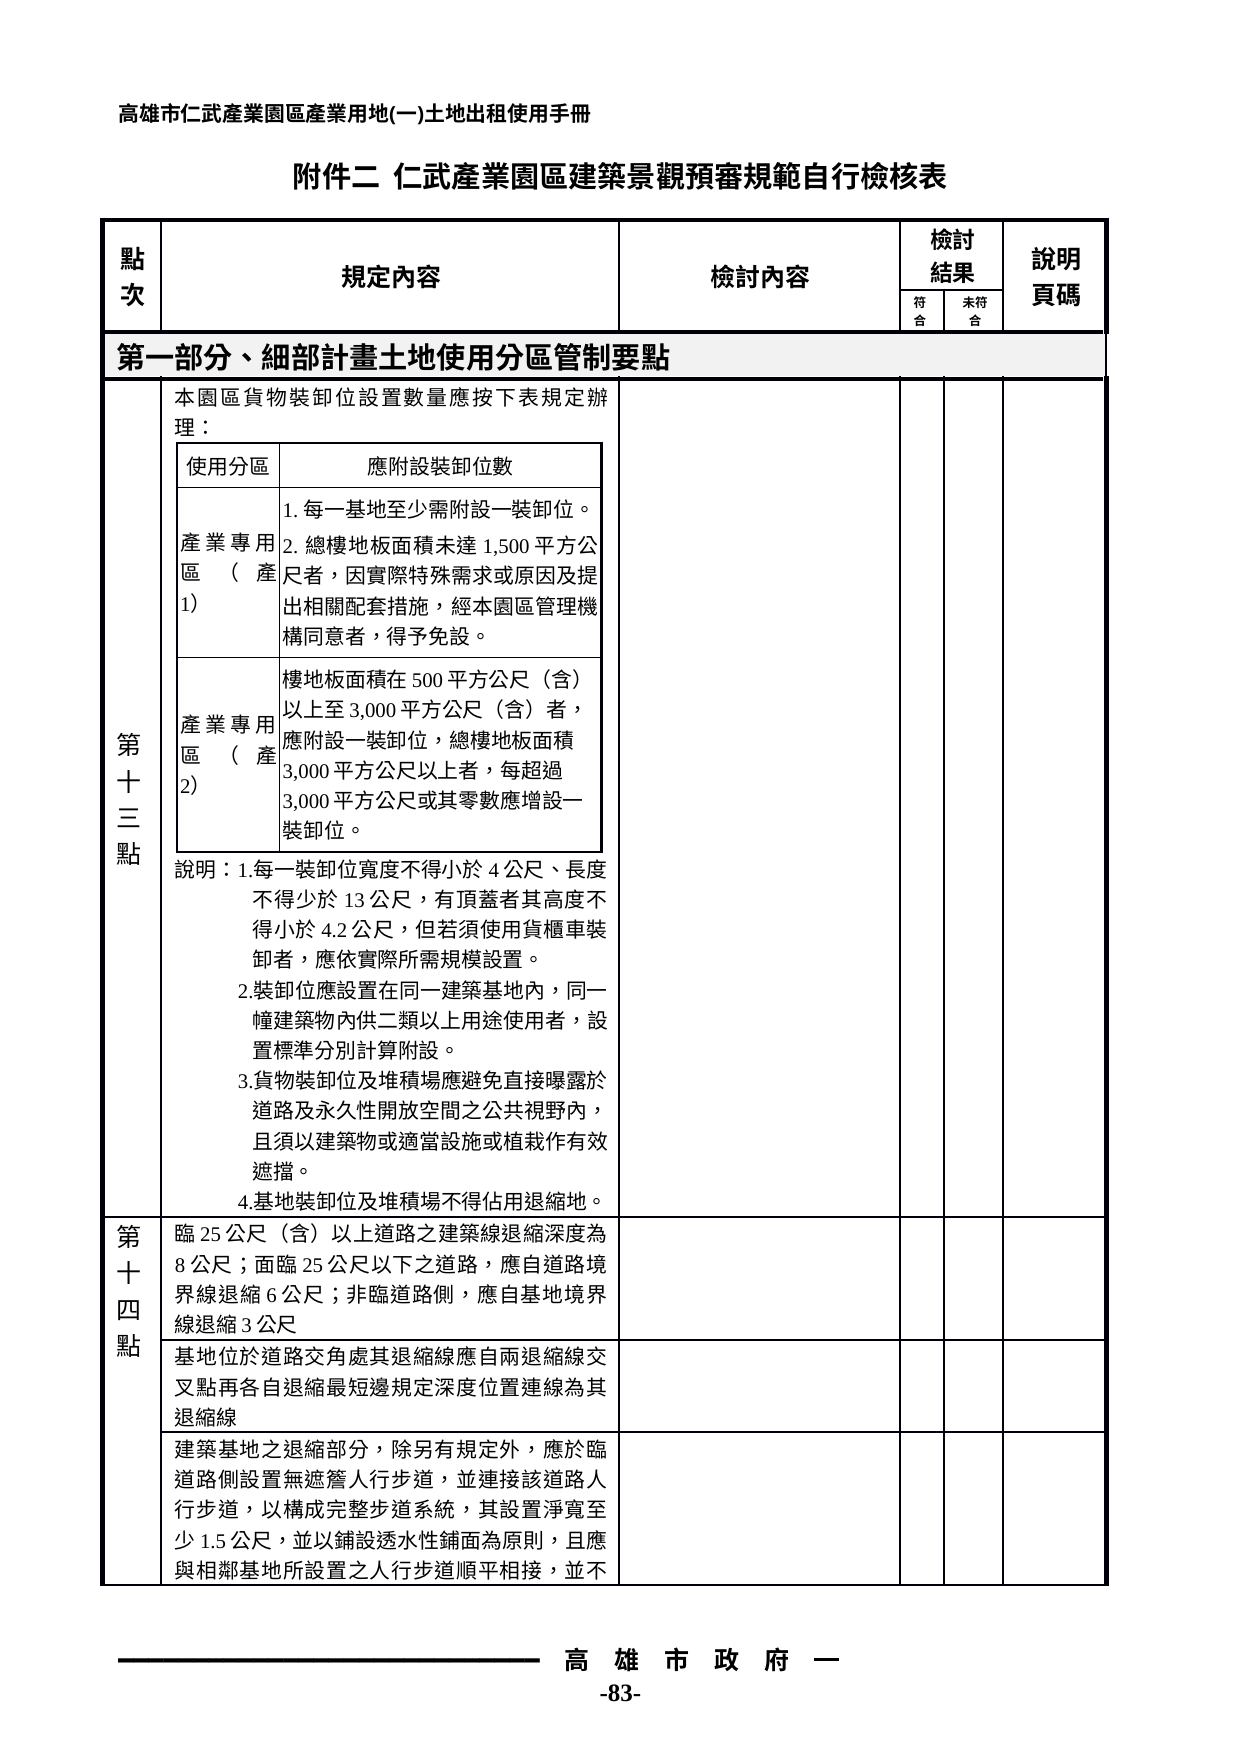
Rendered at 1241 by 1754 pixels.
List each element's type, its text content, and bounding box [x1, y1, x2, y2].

table_cell [901, 1433, 943, 1584]
table_cell 1. 每一基地至少需附設一裝卸位。 2. 總樓地板面積未達1,500平方公尺者，因實際特殊需求或原因及提出相關配套措施，經本園區管理機構同意者，得予免設。 [280, 488, 600, 657]
table_cell [1004, 1341, 1104, 1431]
table_cell 建築基地之退縮部分，除另有規定外，應於臨道路側設置無遮簷人行步道，並連接該道路人行步道，以構成完整步道系統，其設置淨寬至少1.5公尺，並以鋪設透水性鋪面為原則，且應與相鄰基地所設置之人行步道順平相接，並不 [162, 1433, 618, 1584]
text 附件二 仁武產業園區建築景觀預審規範自行檢核表 [118, 154, 1122, 196]
table_cell 符合 [901, 291, 943, 329]
table_cell [1004, 376, 1104, 1216]
table_header 應附設裝卸位數 [280, 444, 600, 486]
table_cell 臨25公尺（含）以上道路之建築線退縮深度為8公尺；面臨25公尺以下之道路，應自道路境界線退縮6公尺；非臨道路側，應自基地境界線退縮3公尺 [162, 1218, 618, 1338]
table_cell [1004, 1433, 1104, 1584]
table_cell [945, 381, 1002, 1216]
table_cell [620, 1341, 899, 1431]
table_cell 樓地板面積在500平方公尺（含）以上至3,000平方公尺（含）者，應附設一裝卸位，總樓地板面積3,000平方公尺以上者，每超過3,000平方公尺或其零數應增設一裝卸位。 [280, 658, 600, 851]
table_header 規定內容 [162, 222, 618, 329]
table_header 檢討內容 [620, 222, 899, 329]
table_header 使用分區 [178, 444, 279, 486]
table_cell [945, 1341, 1002, 1431]
table_cell [1004, 1218, 1104, 1338]
table_cell [620, 381, 899, 1216]
table_header 點次 [105, 222, 160, 329]
table_cell 產業專用區（產2） [178, 658, 279, 851]
table_cell 第十四點 [105, 1218, 160, 1584]
table_cell [901, 1341, 943, 1431]
table_cell [620, 1433, 899, 1584]
table_cell 本園區貨物裝卸位設置數量應按下表規定辦理： 說明：1.每一裝卸位寬度不得小於4公尺、長度不得少於13公尺，有頂蓋者其高度不得小於4.2公尺，但若須使用貨櫃車裝卸者，應依實際所需規模設置。 2.裝卸位應設置在同一建築基地內，同一幢建築物內供二類以上用途使用者，設置標準分別計算附設。 3.貨物裝卸位及堆積場應避免直接曝露於道路及永久性開放空間之公共視野內，且須以建築物或適當設施或植栽作有效遮擋。 4.基地裝卸位及堆積場不得佔用退縮地。 [162, 381, 618, 1216]
table_cell [945, 1218, 1002, 1338]
table_header 檢討 結果 [901, 222, 1002, 288]
table_cell 第一部分、細部計畫土地使用分區管制要點 [105, 330, 1105, 376]
table_cell 基地位於道路交角處其退縮線應自兩退縮線交叉點再各自退縮最短邊規定深度位置連線為其退縮線 [162, 1341, 618, 1431]
table_cell 未符合 [945, 291, 1002, 329]
table_cell [901, 1218, 943, 1338]
table_cell [901, 381, 943, 1216]
table_cell 第十三點 [105, 381, 160, 1216]
table_cell [620, 1218, 899, 1338]
table_cell [945, 1433, 1002, 1584]
table_header 說明 頁碼 [1004, 222, 1104, 329]
table_cell 產業專用區（產1） [178, 488, 279, 657]
